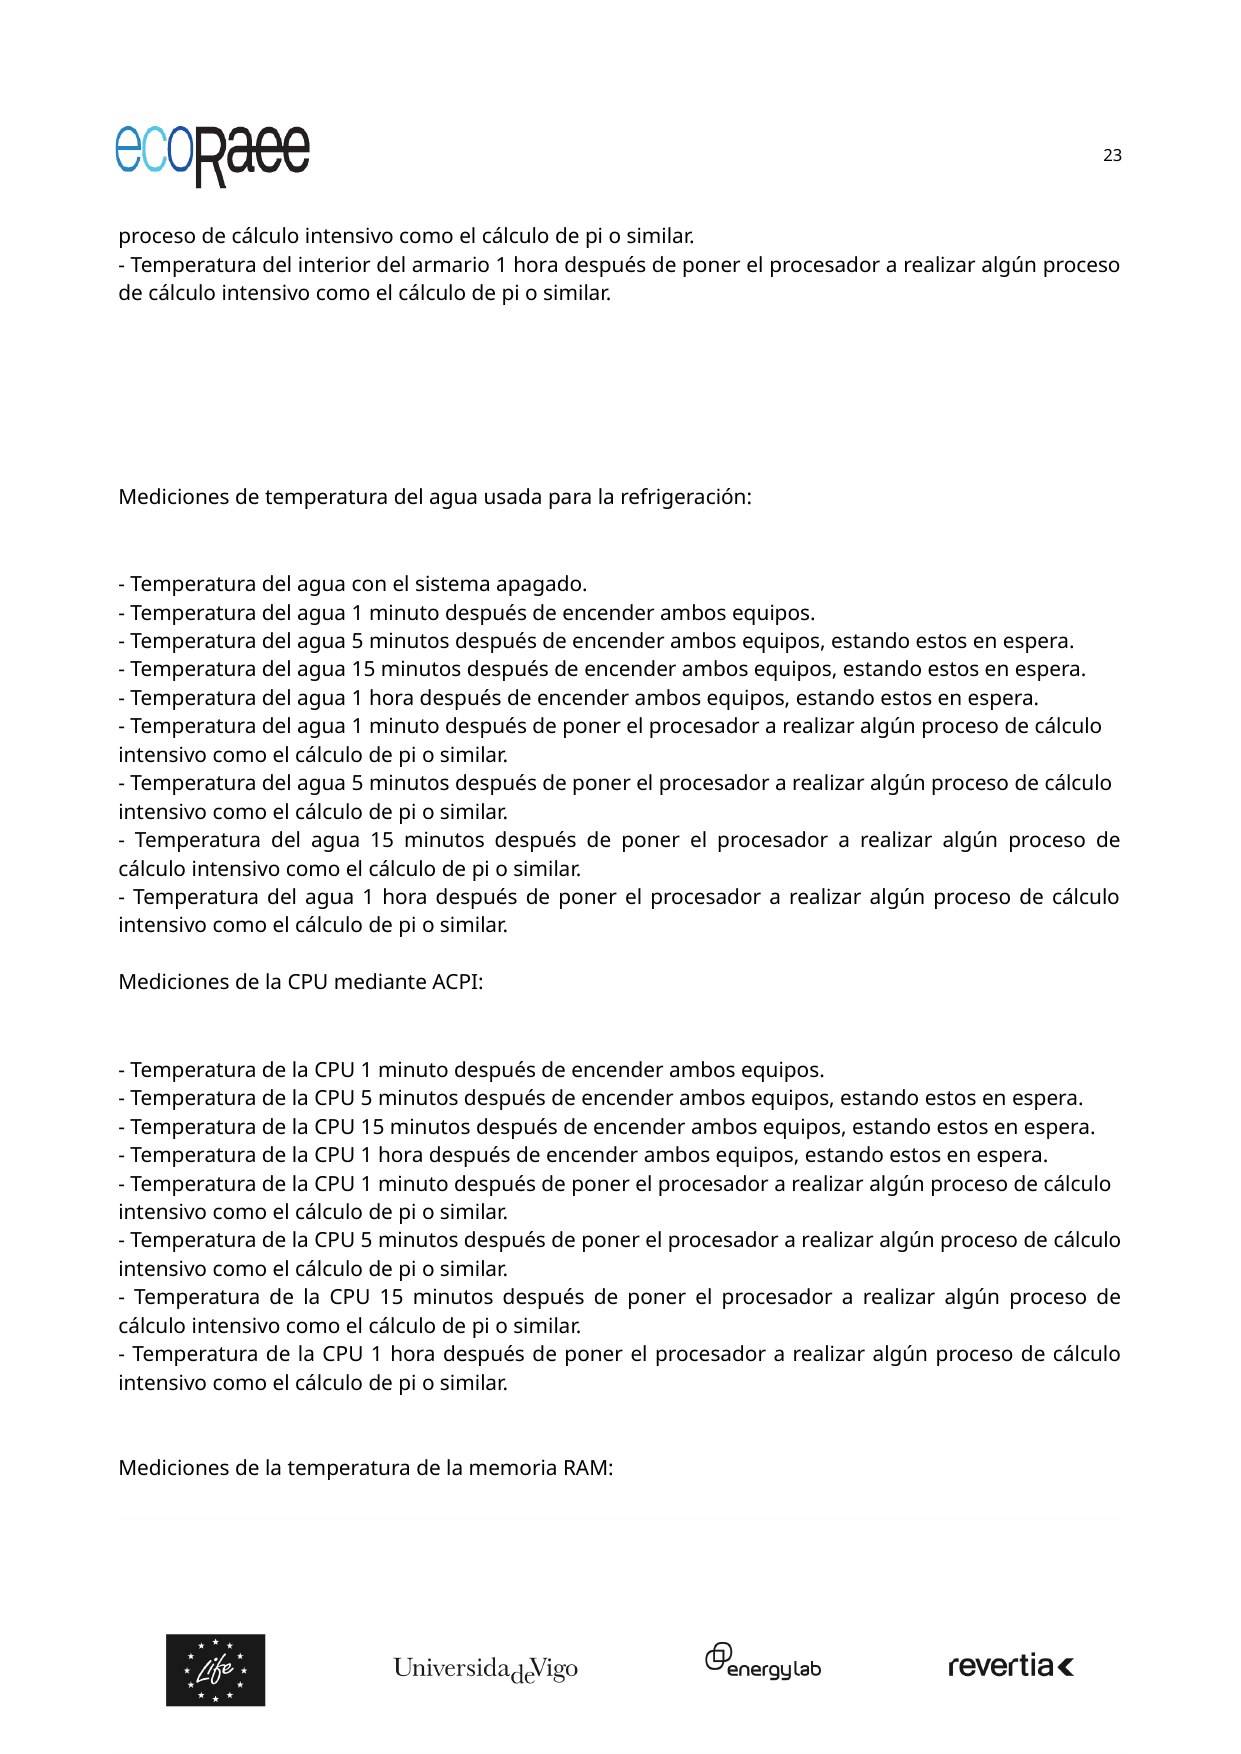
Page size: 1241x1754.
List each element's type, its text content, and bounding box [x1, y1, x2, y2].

picture [118, 1514, 1123, 1754]
text - Temperatura del agua 1 hora después de poner el procesador a realizar algún proceso de cálculo intensivo como el cálculo de pi o similar. [118, 882, 1122, 939]
picture [114, 124, 311, 190]
text - Temperatura de la CPU 1 minuto después de encender ambos equipos. [118, 1055, 1122, 1083]
text - Temperatura del interior del armario 1 hora después de poner el procesador a realizar algún proceso de cálculo intensivo como el cálculo de pi o similar. [118, 250, 1122, 307]
text Mediciones de temperatura del agua usada para la refrigeración: [118, 482, 1122, 510]
text - Temperatura del agua 5 minutos después de encender ambos equipos, estando estos en espera. [118, 626, 1122, 654]
text - Temperatura del agua 1 hora después de encender ambos equipos, estando estos en espera. [118, 683, 1122, 711]
text - Temperatura de la CPU 1 hora después de encender ambos equipos, estando estos en espera. [118, 1140, 1122, 1169]
text - Temperatura del agua 1 minuto después de encender ambos equipos. [118, 598, 1122, 626]
text - Temperatura del agua 15 minutos después de poner el procesador a realizar algún proceso de cálculo intensivo como el cálculo de pi o similar. [118, 825, 1122, 882]
text - Temperatura de la CPU 1 minuto después de poner el procesador a realizar algún proceso de cálculo intensivo como el cálculo de pi o similar. [118, 1169, 1122, 1226]
text - Temperatura de la CPU 5 minutos después de encender ambos equipos, estando estos en espera. [118, 1083, 1122, 1112]
text - Temperatura de la CPU 15 minutos después de poner el procesador a realizar algún proceso de cálculo intensivo como el cálculo de pi o similar. [118, 1282, 1122, 1339]
text Mediciones de la CPU mediante ACPI: [118, 967, 1122, 996]
text - Temperatura de la CPU 1 hora después de poner el procesador a realizar algún proceso de cálculo intensivo como el cálculo de pi o similar. [118, 1339, 1122, 1396]
text - Temperatura de la CPU 5 minutos después de poner el procesador a realizar algún proceso de cálculo intensivo como el cálculo de pi o similar. [118, 1226, 1122, 1282]
text - Temperatura del agua 15 minutos después de encender ambos equipos, estando estos en espera. [118, 654, 1122, 683]
text proceso de cálculo intensivo como el cálculo de pi o similar. [118, 221, 1122, 250]
text Mediciones de la temperatura de la memoria RAM: [118, 1453, 1122, 1481]
text - Temperatura del agua 5 minutos después de poner el procesador a realizar algún proceso de cálculo intensivo como el cálculo de pi o similar. [118, 768, 1122, 825]
text - Temperatura del agua con el sistema apagado. [118, 569, 1122, 598]
text - Temperatura del agua 1 minuto después de poner el procesador a realizar algún proceso de cálculo intensivo como el cálculo de pi o similar. [118, 711, 1122, 768]
text - Temperatura de la CPU 15 minutos después de encender ambos equipos, estando estos en espera. [118, 1112, 1122, 1140]
